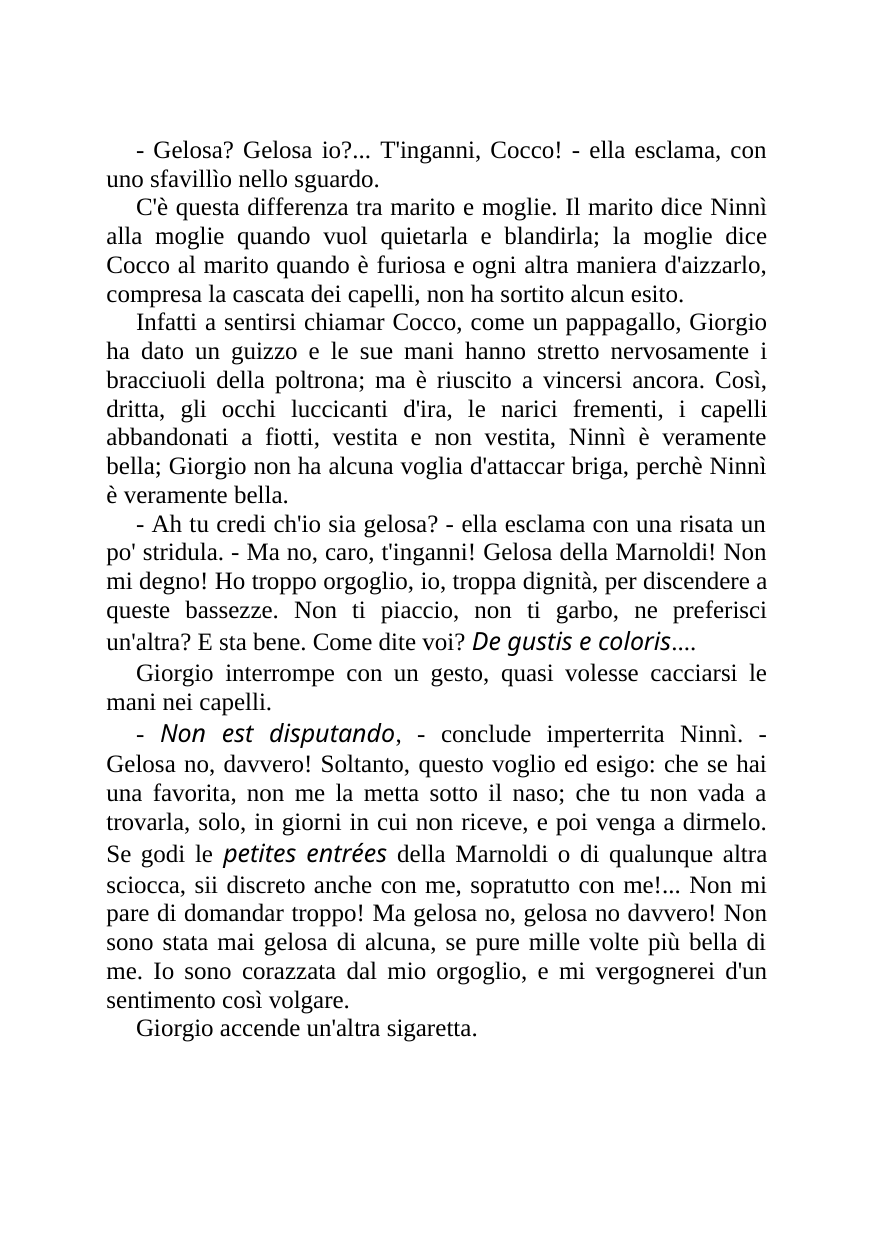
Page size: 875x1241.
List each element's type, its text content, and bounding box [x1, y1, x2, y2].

text Infatti a sentirsi chiamar Cocco, come un pappagallo, Giorgio ha dato un guizzo e le sue mani hanno stretto nervosamente i bracciuoli della poltrona; ma è riuscito a vincersi ancora. Così, dritta, gli occhi luccicanti d'ira, le narici frementi, i capelli abbandonati a fiotti, vestita e non vestita, Ninnì è veramente bella; Giorgio non ha alcuna voglia d'attaccar briga, perchè Ninnì è veramente bella. [106, 307, 768, 509]
text Giorgio interrompe con un gesto, quasi volesse cacciarsi le mani nei capelli. [106, 658, 768, 715]
text - Gelosa? Gelosa io?... T'inganni, Cocco! - ella esclama, con uno sfavillìo nello sguardo. [106, 135, 768, 192]
text - Non est disputando, - conclude imperterrita Ninnì. - Gelosa no, davvero! Soltanto, questo voglio ed esigo: che se hai una favorita, non me la metta sotto il naso; che tu non vada a trovarla, solo, in giorni in cui non riceve, e poi venga a dirmelo. Se godi le petites entrées della Marnoldi o di qualunque altra sciocca, sii discreto anche con me, sopratutto con me!... Non mi pare di domandar troppo! Ma gelosa no, gelosa no davvero! Non sono stata mai gelosa di alcuna, se pure mille volte più bella di me. Io sono corazzata dal mio orgoglio, e mi vergognerei d'un sentimento così volgare. [106, 715, 768, 1013]
text - Ah tu credi ch'io sia gelosa? - ella esclama con una risata un po' stridula. - Ma no, caro, t'inganni! Gelosa della Marnoldi! Non mi degno! Ho troppo orgoglio, io, troppa dignità, per discendere a queste bassezze. Non ti piaccio, non ti garbo, ne preferisci un'altra? E sta bene. Come dite voi? De gustis e coloris.... [106, 509, 768, 658]
text Giorgio accende un'altra sigaretta. [106, 1013, 768, 1042]
text C'è questa differenza tra marito e moglie. Il marito dice Ninnì alla moglie quando vuol quietarla e blandirla; la moglie dice Cocco al marito quando è furiosa e ogni altra maniera d'aizzarlo, compresa la cascata dei capelli, non ha sortito alcun esito. [106, 192, 768, 307]
